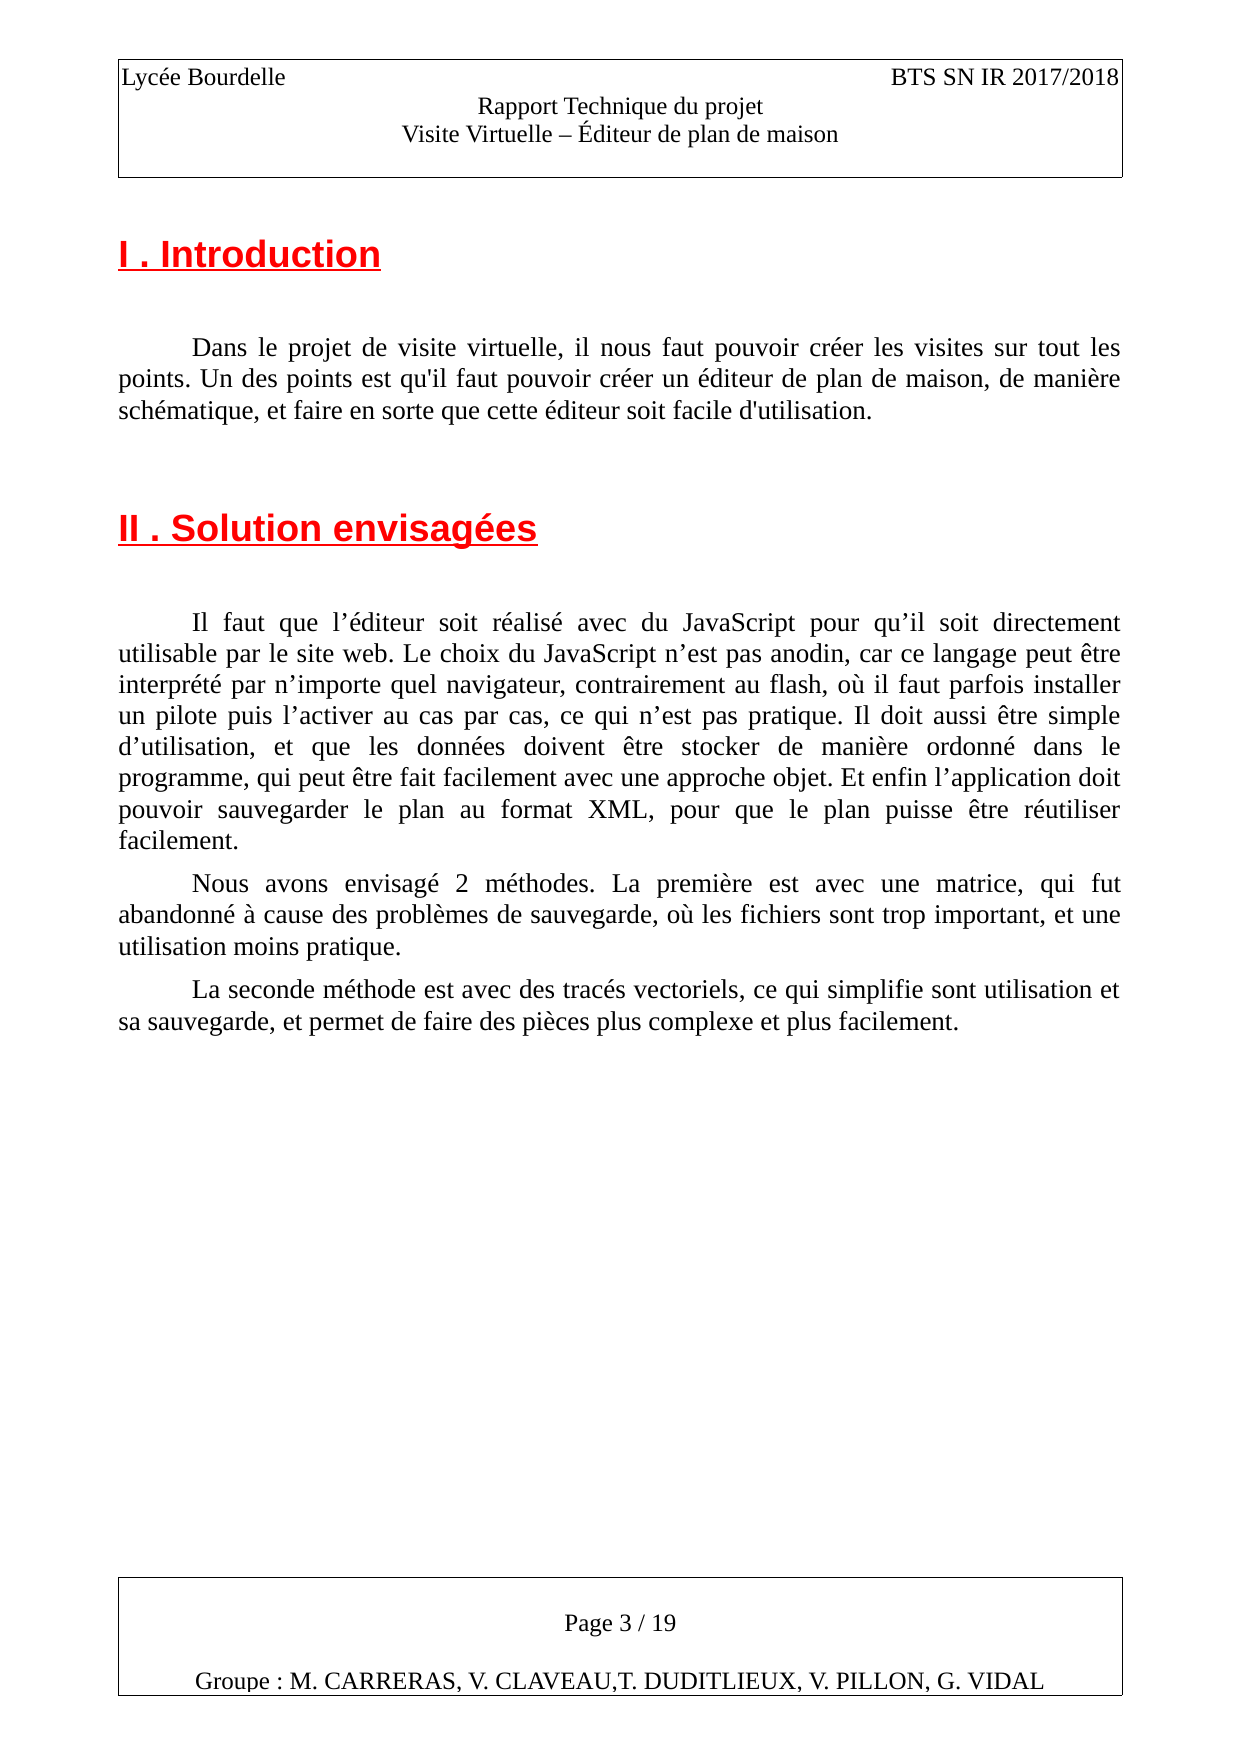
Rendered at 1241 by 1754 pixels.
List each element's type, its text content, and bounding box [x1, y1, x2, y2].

text La seconde méthode est avec des tracés vectoriels, ce qui simplifie sont utilisation et sa sauvegarde, et permet de faire des pièces plus complexe et plus facilement. [118, 973, 1122, 1036]
text Il faut que l’éditeur soit réalisé avec du JavaScript pour qu’il soit directement utilisable par le site web. Le choix du JavaScript n’est pas anodin, car ce langage peut être interprété par n’importe quel navigateur, contrairement au flash, où il faut parfois installer un pilote puis l’activer au cas par cas, ce qui n’est pas pratique. Il doit aussi être simple d’utilisation, et que les données doivent être stocker de manière ordonné dans le programme, qui peut être fait facilement avec une approche objet. Et enfin l’application doit pouvoir sauvegarder le plan au format XML, pour que le plan puisse être réutiliser facilement. [118, 606, 1122, 855]
subtitle I . Introduction [118, 232, 1122, 275]
text Dans le projet de visite virtuelle, il nous faut pouvoir créer les visites sur tout les points. Un des points est qu'il faut pouvoir créer un éditeur de plan de maison, de manière schématique, et faire en sorte que cette éditeur soit facile d'utilisation. [118, 331, 1122, 425]
text Nous avons envisagé 2 méthodes. La première est avec une matrice, qui fut abandonné à cause des problèmes de sauvegarde, où les fichiers sont trop important, et une utilisation moins pratique. [118, 867, 1122, 961]
subtitle II . Solution envisagées [118, 506, 1122, 550]
